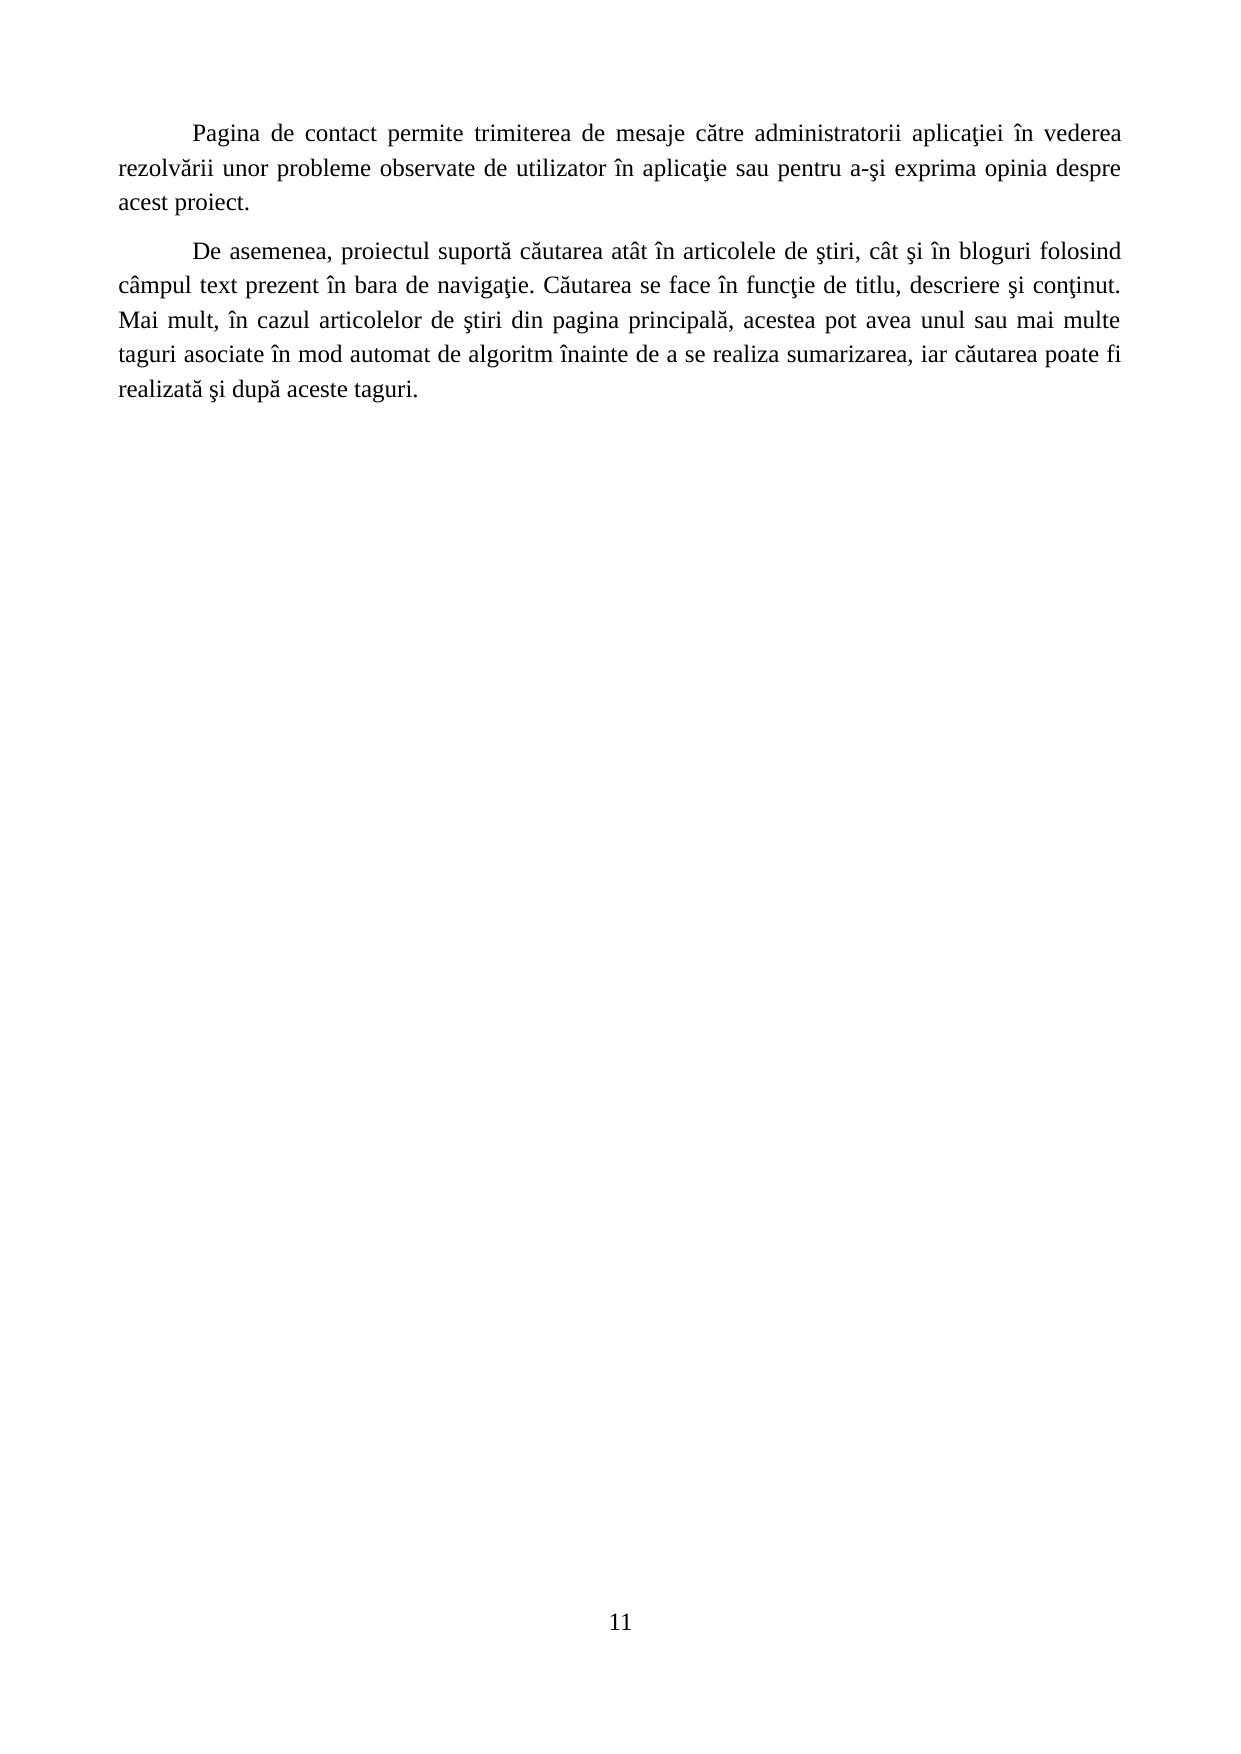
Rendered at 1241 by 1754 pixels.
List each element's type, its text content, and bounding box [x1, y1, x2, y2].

text De asemenea, proiectul suportă căutarea atât în articolele de ştiri, cât şi în bloguri folosind câmpul text prezent în bara de navigaţie. Căutarea se face în funcţie de titlu, descriere şi conţinut. Mai mult, în cazul articolelor de ştiri din pagina principală, acestea pot avea unul sau mai multe taguri asociate în mod automat de algoritm înainte de a se realiza sumarizarea, iar căutarea poate fi realizată şi după aceste taguri. [118, 236, 1122, 403]
text Pagina de contact permite trimiterea de mesaje către administratorii aplicaţiei în vederea rezolvării unor probleme observate de utilizator în aplicaţie sau pentru a-şi exprima opinia despre acest proiect. [118, 118, 1122, 216]
